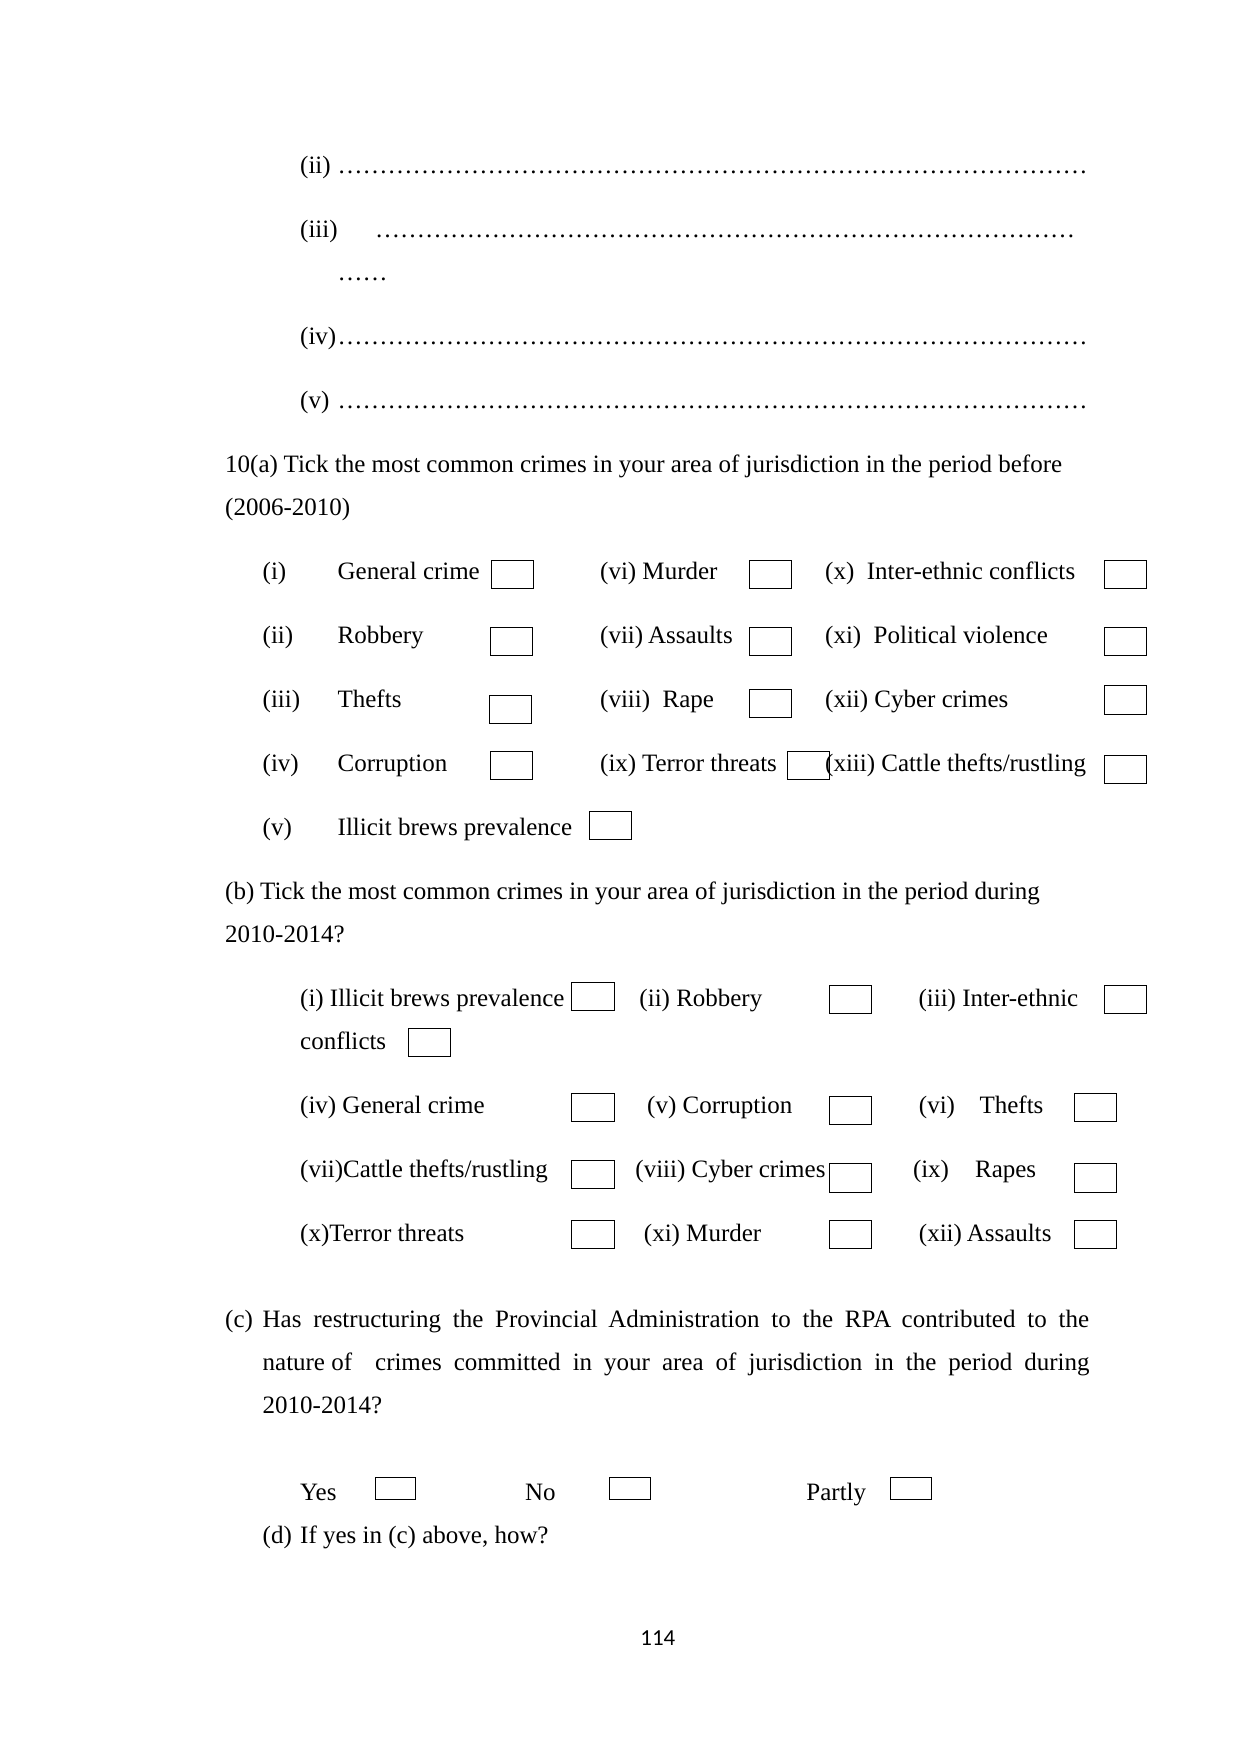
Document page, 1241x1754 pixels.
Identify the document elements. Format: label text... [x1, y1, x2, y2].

list Thefts (viii) Rape (xii) Cyber crimes [262, 684, 1090, 713]
list Robbery (vii) Assaults (xi) Political violence [262, 620, 1090, 649]
text (iv) General crime (v) Corruption (vi) Thefts [225, 1090, 1090, 1119]
list ……………………………………………………………………………… [300, 150, 1090, 179]
text (i) Illicit brews prevalence (ii) Robbery (iii) Inter-ethnic conflicts [300, 983, 1090, 1055]
list General crime (vi) Murder (x) Inter-ethnic conflicts [262, 556, 1090, 585]
list Corruption (ix) Terror threats (xiii) Cattle thefts/rustling [262, 748, 1090, 777]
list ……………………………………………………………………………… [300, 214, 1090, 286]
text (vii)Cattle thefts/rustling (viii) Cyber crimes (ix) Rapes [225, 1154, 1090, 1183]
list ……………………………………………………………………………… [300, 385, 1090, 414]
list (x)Terror threats (xi) Murder (xii) Assaults [262, 1218, 1090, 1247]
list Yes No Partly [300, 1477, 1090, 1505]
list Illicit brews prevalence [262, 812, 1090, 841]
list ……………………………………………………………………………… [300, 321, 1090, 350]
text (b) Tick the most common crimes in your area of jurisdiction in the period during 2010-2014? [225, 876, 1090, 948]
list Has restructuring the Provincial Administration to the RPA contributed to the nature of crimes committed in your area of jurisdiction in the period during 2010-2014? [225, 1304, 1090, 1419]
list If yes in (c) above, how? [262, 1520, 1090, 1548]
text 10(a) Tick the most common crimes in your area of jurisdiction in the period before (2006-2010) [225, 449, 1090, 521]
